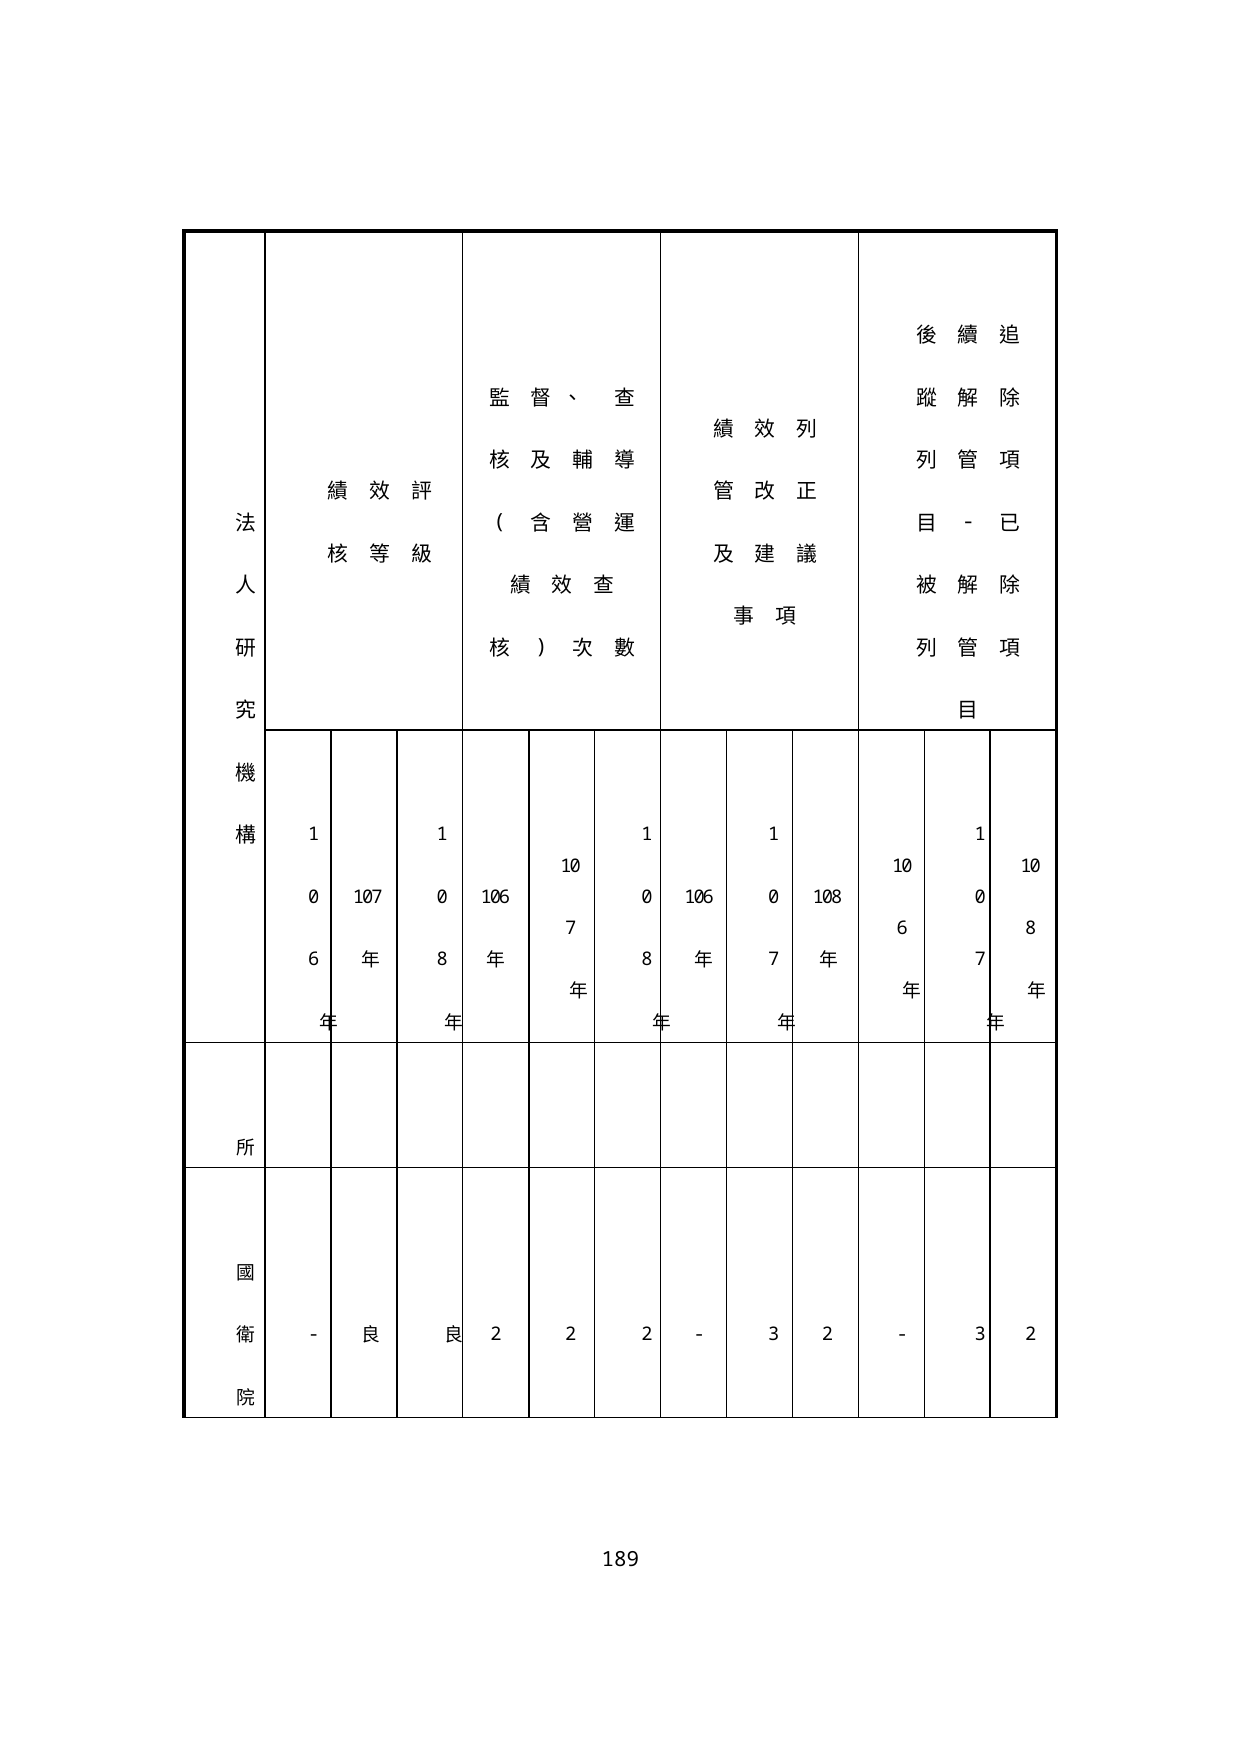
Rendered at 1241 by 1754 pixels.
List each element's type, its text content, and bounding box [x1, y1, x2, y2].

table_cell [463, 1043, 528, 1167]
table_cell 2 [463, 1168, 528, 1417]
table_header 績效評核等級 [266, 233, 462, 729]
table_cell 良 [398, 1168, 462, 1417]
table_cell 2 [530, 1168, 594, 1417]
table_cell - [266, 1168, 330, 1417]
table_cell 優 [332, 1043, 396, 1167]
table_cell 3 [925, 1168, 989, 1417]
table_cell 108年 [595, 731, 660, 1042]
table_cell 2 [595, 1168, 660, 1417]
table_cell 106年 [463, 731, 528, 1042]
table_cell [793, 1043, 858, 1167]
table_cell [991, 1043, 1055, 1167]
table_cell [727, 1043, 792, 1167]
table_cell 3 [727, 1168, 792, 1417]
table_cell [398, 1043, 462, 1167]
table_cell 108年 [398, 731, 462, 1042]
table_cell 107年 [332, 731, 396, 1042]
table_cell [530, 1043, 594, 1167]
table_cell 良 [332, 1168, 396, 1417]
table_cell 108年 [991, 731, 1055, 1042]
table_cell 106年 [266, 731, 330, 1042]
table_cell 所 [186, 1043, 264, 1167]
table_header 法人研究機構 [186, 233, 264, 1042]
table_cell 國衛院 [186, 1168, 264, 1417]
table_cell 2 [991, 1168, 1055, 1417]
table_cell 優 [266, 1043, 330, 1167]
table_cell - [661, 1168, 726, 1417]
table_cell 2 [793, 1168, 858, 1417]
table_cell [925, 1043, 989, 1167]
table_cell 107年 [727, 731, 792, 1042]
table_cell 107年 [925, 731, 989, 1042]
table_header 績效列管改正及建議事項 [661, 233, 858, 729]
table_cell [595, 1043, 660, 1167]
table_cell - [859, 1168, 924, 1417]
table_cell 106年 [661, 731, 726, 1042]
table_cell 108年 [793, 731, 858, 1042]
table_cell 106年 [859, 731, 924, 1042]
table_cell [661, 1043, 726, 1167]
table_cell [859, 1043, 924, 1167]
table_cell 107年 [530, 731, 594, 1042]
table_header 後續追蹤解除列管項目-已被解除列管項目 [859, 233, 1055, 729]
table_header 監督、查核及輔導(含營運績效查核)次數 [463, 233, 660, 729]
